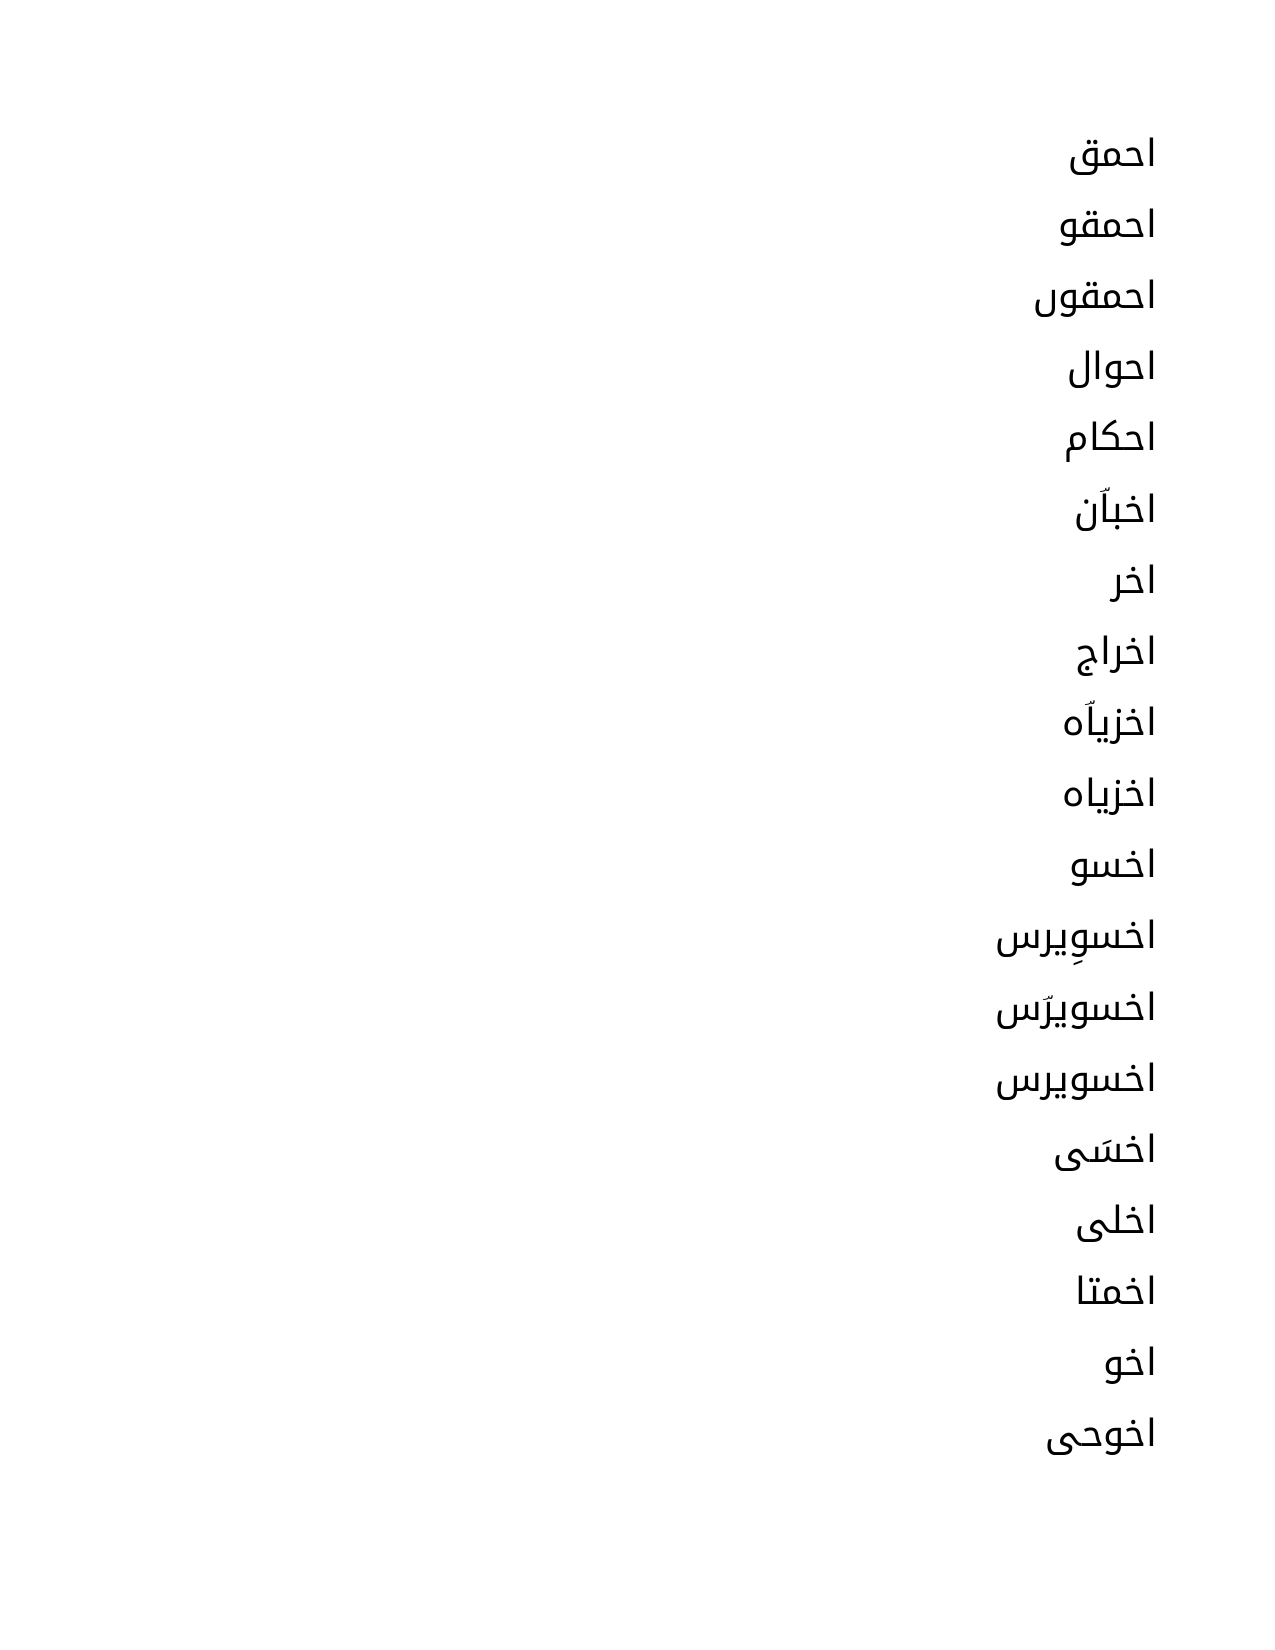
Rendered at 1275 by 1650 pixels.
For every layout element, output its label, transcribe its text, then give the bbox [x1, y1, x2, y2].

text اخسَی [118, 1114, 1157, 1185]
text احمقوں [118, 260, 1157, 332]
text اخوحی [118, 1399, 1157, 1470]
text احمقو [118, 189, 1157, 260]
text اخسو [118, 829, 1157, 901]
text اخو [118, 1328, 1157, 1399]
text اخراج [118, 616, 1157, 687]
text احوال [118, 332, 1157, 403]
text اخزیاہ [118, 758, 1157, 829]
text اخسویرس [118, 1043, 1157, 1114]
text اخلی [118, 1185, 1157, 1256]
text اخزیاؔہ [118, 687, 1157, 758]
text احکام [118, 403, 1157, 474]
text احمق [118, 118, 1157, 189]
text اخر [118, 545, 1157, 616]
text اخمتا [118, 1256, 1157, 1328]
text اخسویرؔس [118, 972, 1157, 1043]
text اخسوِیرس [118, 901, 1157, 972]
text اخباؔن [118, 474, 1157, 545]
